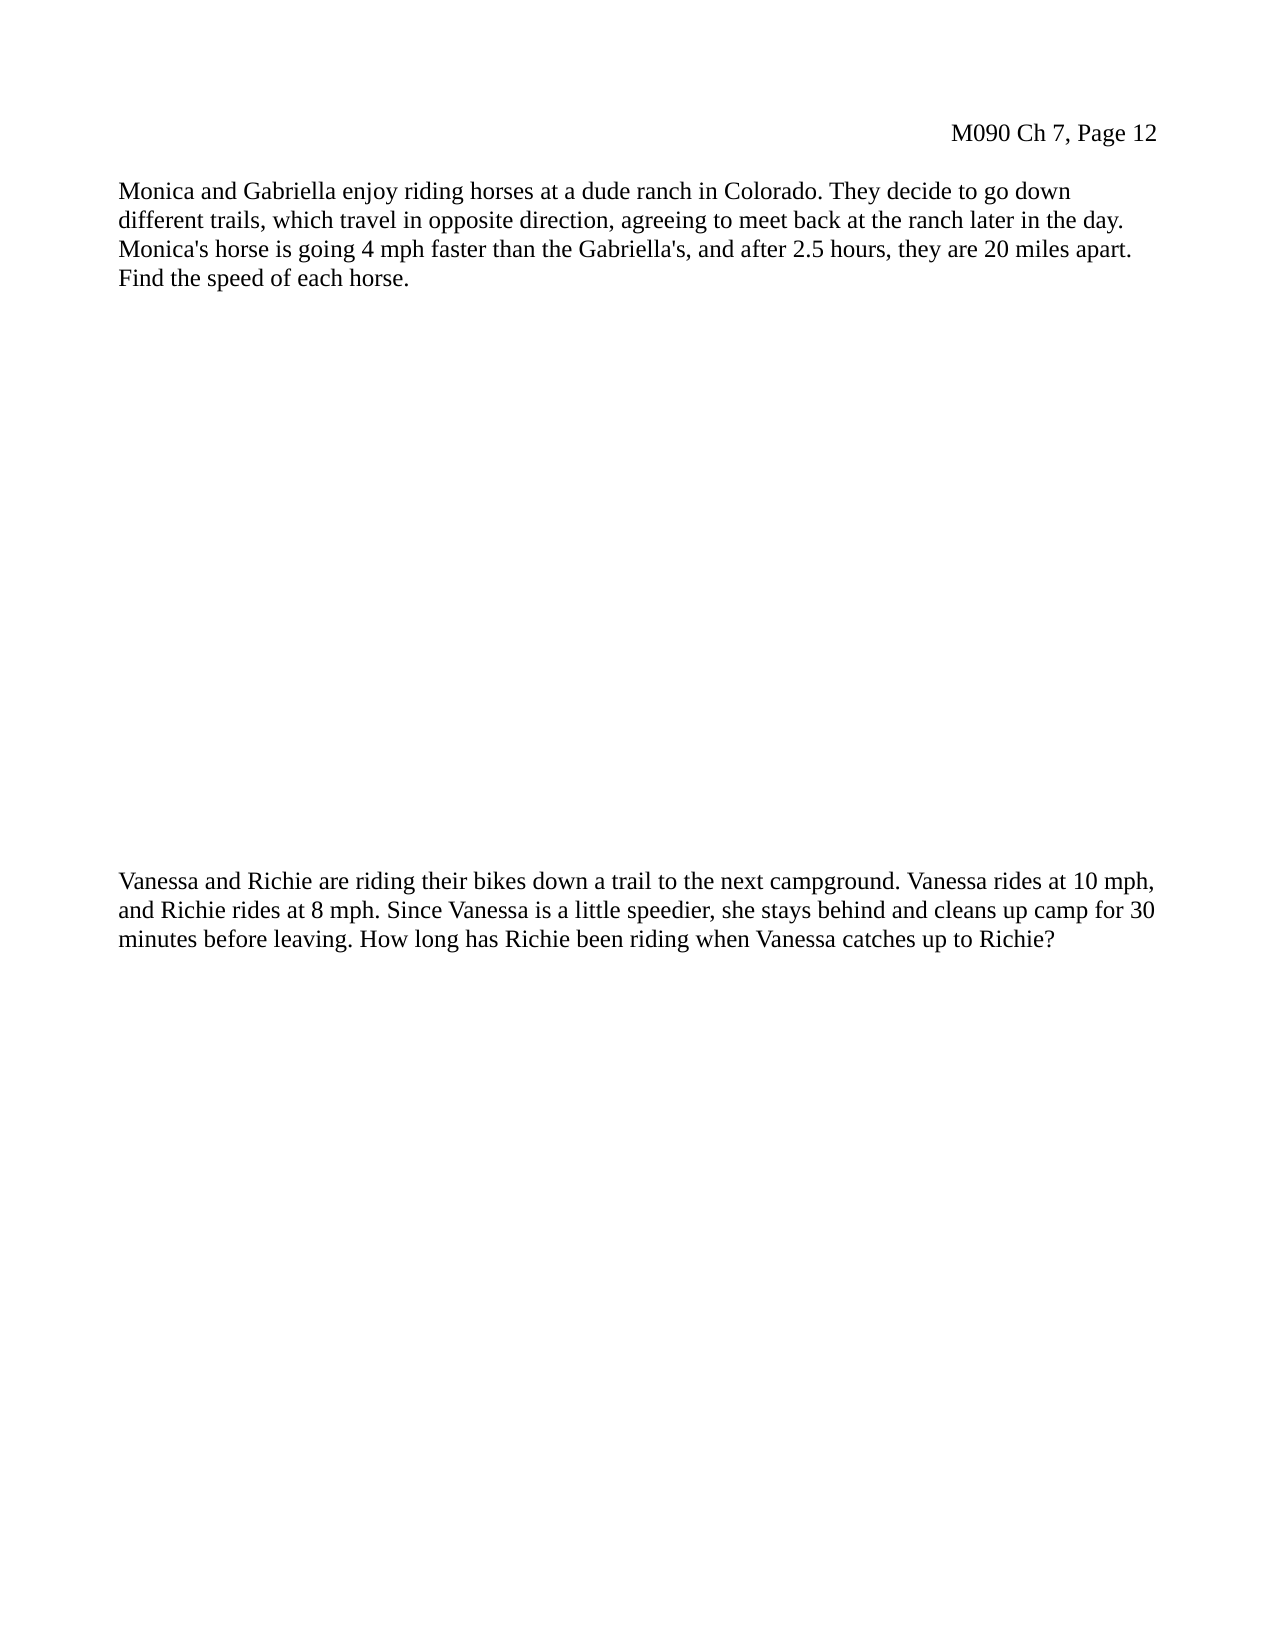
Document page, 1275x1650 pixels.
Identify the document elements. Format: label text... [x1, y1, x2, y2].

text Vanessa and Richie are riding their bikes down a trail to the next campground. Vanessa rides at 10 mph, and Richie rides at 8 mph. Since Vanessa is a little speedier, she stays behind and cleans up camp for 30 minutes before leaving. How long has Richie been riding when Vanessa catches up to Richie? [118, 866, 1157, 953]
text Monica and Gabriella enjoy riding horses at a dude ranch in Colorado. They decide to go down different trails, which travel in opposite direction, agreeing to meet back at the ranch later in the day. Monica's horse is going 4 mph faster than the Gabriella's, and after 2.5 hours, they are 20 miles apart. Find the speed of each horse. [118, 176, 1157, 291]
